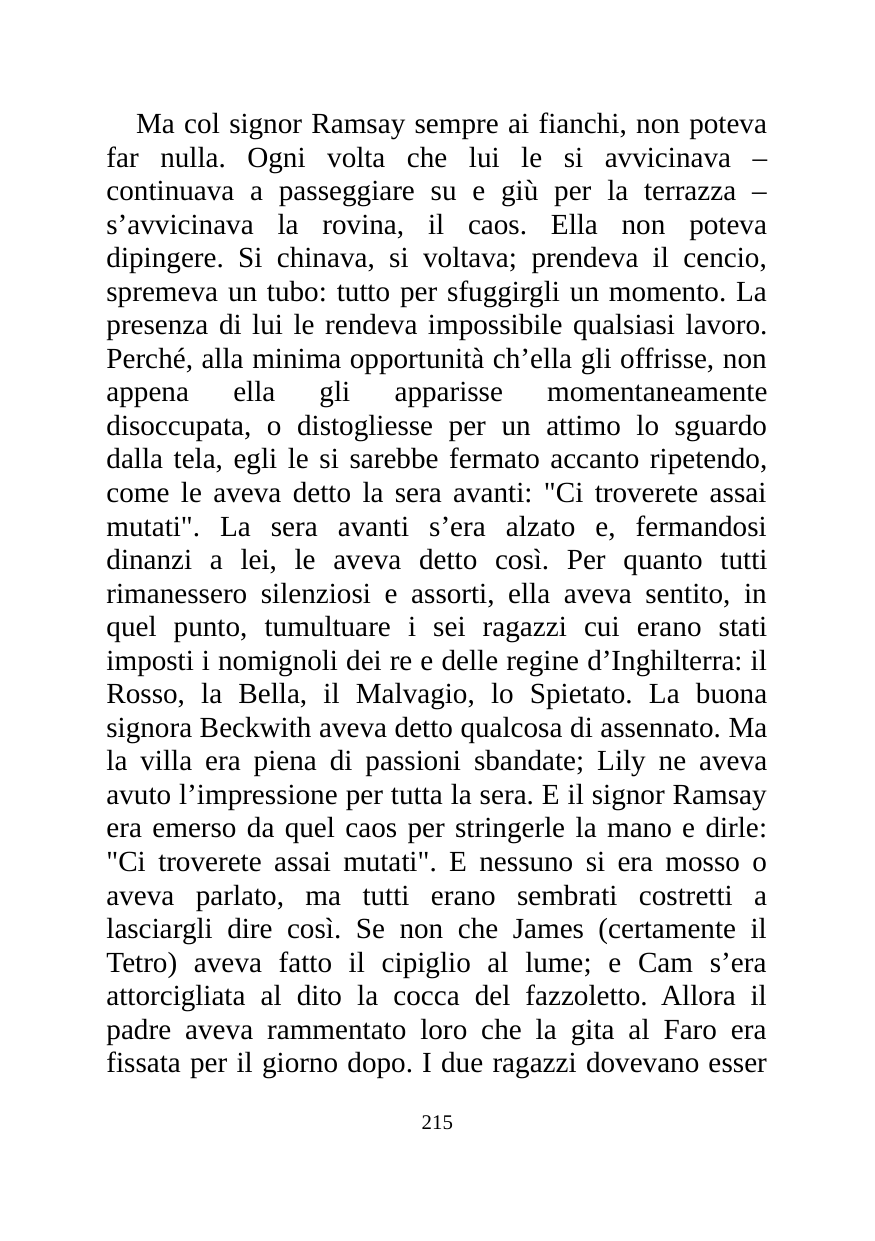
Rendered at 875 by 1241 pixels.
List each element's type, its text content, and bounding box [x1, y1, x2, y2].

text Ma col signor Ramsay sempre ai fianchi, non poteva far nulla. Ogni volta che lui le si avvicinava – continuava a passeggiare su e giù per la terrazza – s’avvicinava la rovina, il caos. Ella non poteva dipingere. Si chinava, si voltava; prendeva il cencio, spremeva un tubo: tutto per sfuggirgli un momento. La presenza di lui le rendeva impossibile qualsiasi lavoro. Perché, alla minima opportunità ch’ella gli offrisse, non appena ella gli apparisse momentaneamente disoccupata, o distogliesse per un attimo lo sguardo dalla tela, egli le si sarebbe fermato accanto ripetendo, come le aveva detto la sera avanti: "Ci troverete assai mutati". La sera avanti s’era alzato e, fermandosi dinanzi a lei, le aveva detto così. Per quanto tutti rimanessero silenziosi e assorti, ella aveva sentito, in quel punto, tumultuare i sei ragazzi cui erano stati imposti i nomignoli dei re e delle regine d’Inghilterra: il Rosso, la Bella, il Malvagio, lo Spietato. La buona signora Beckwith aveva detto qualcosa di assennato. Ma la villa era piena di passioni sbandate; Lily ne aveva avuto l’impressione per tutta la sera. E il signor Ramsay era emerso da quel caos per stringerle la mano e dirle: "Ci troverete assai mutati". E nessuno si era mosso o aveva parlato, ma tutti erano sembrati costretti a lasciargli dire così. Se non che James (certamente il Tetro) aveva fatto il cipiglio al lume; e Cam s’era attorcigliata al dito la cocca del fazzoletto. Allora il padre aveva rammentato loro che la gita al Faro era fissata per il giorno dopo. I due ragazzi dovevano esser [106, 106, 768, 1079]
